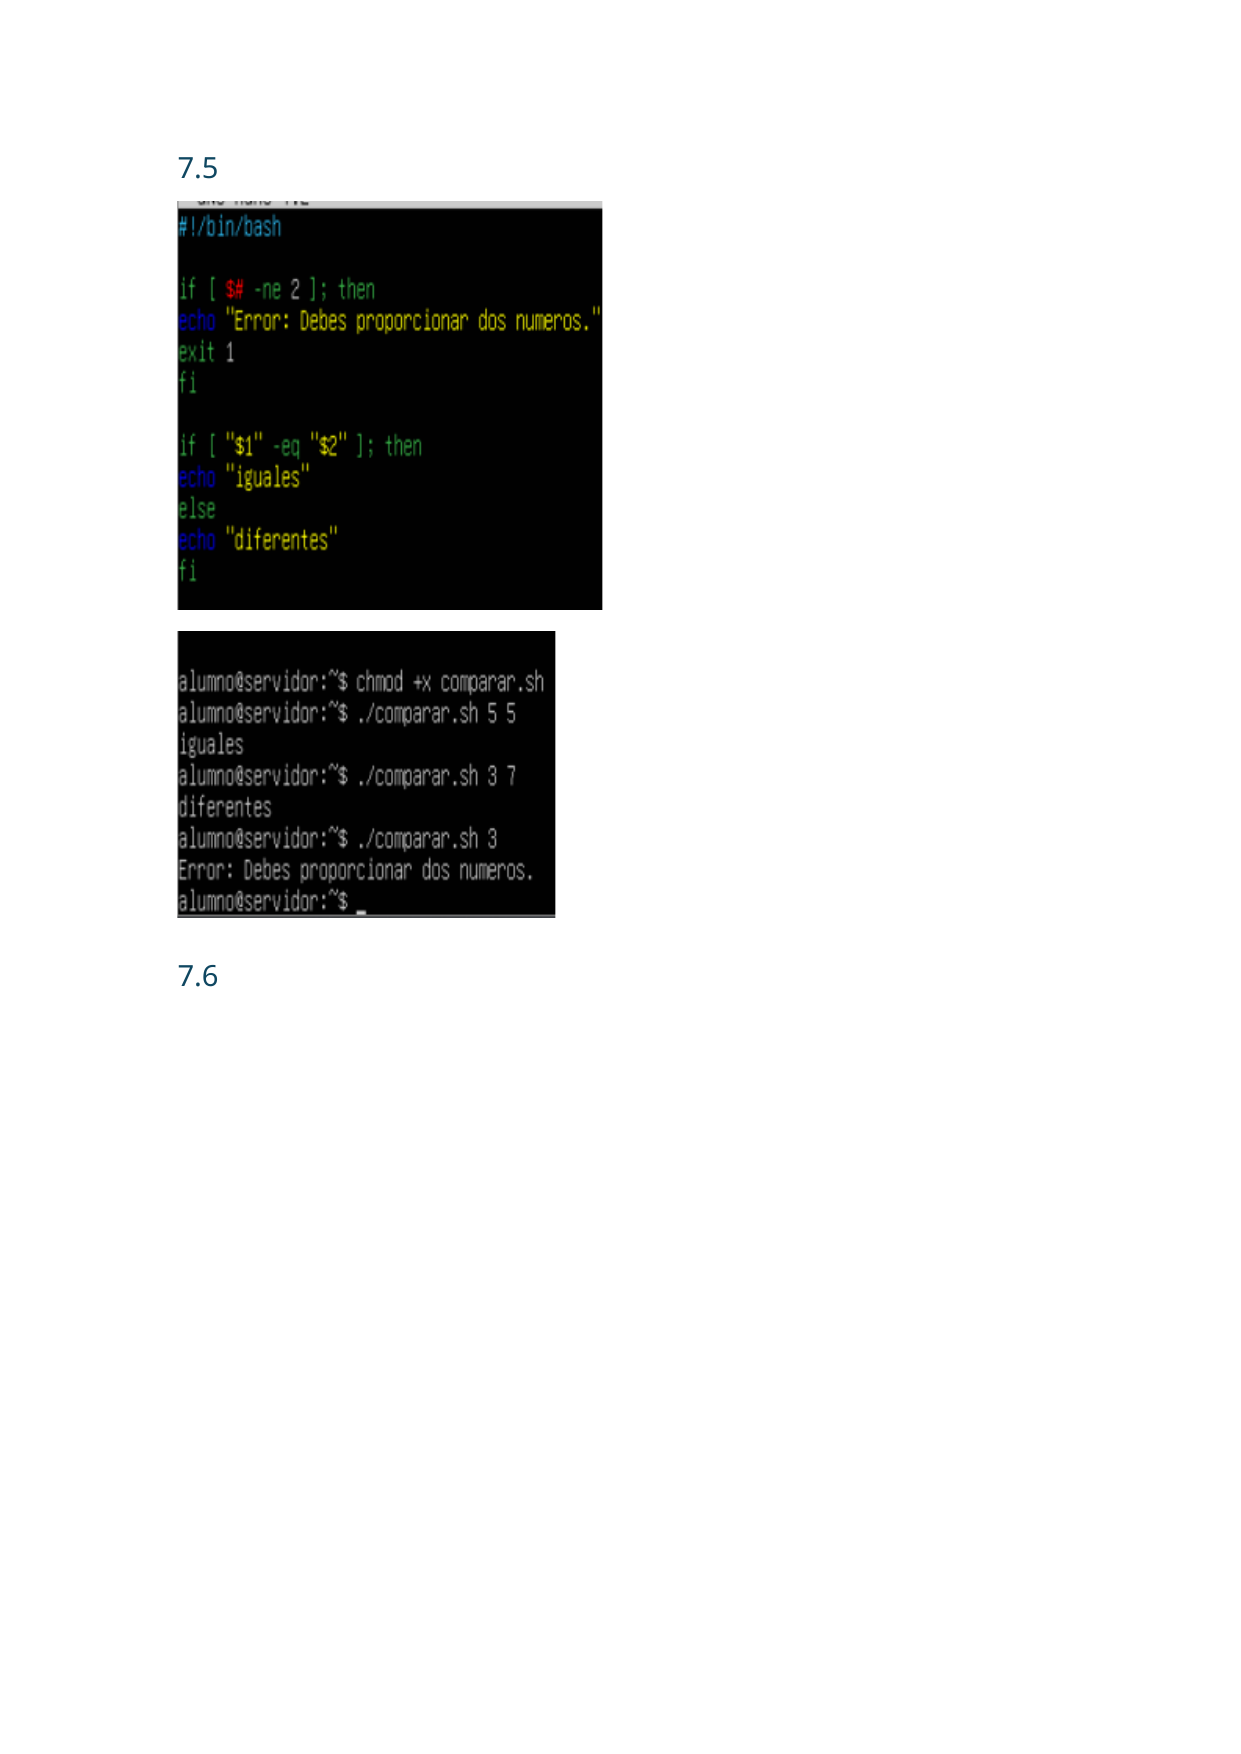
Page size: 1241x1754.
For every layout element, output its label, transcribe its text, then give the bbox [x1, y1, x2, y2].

subtitle 7.6 [177, 956, 1063, 995]
subtitle 7.5 [177, 148, 1063, 187]
